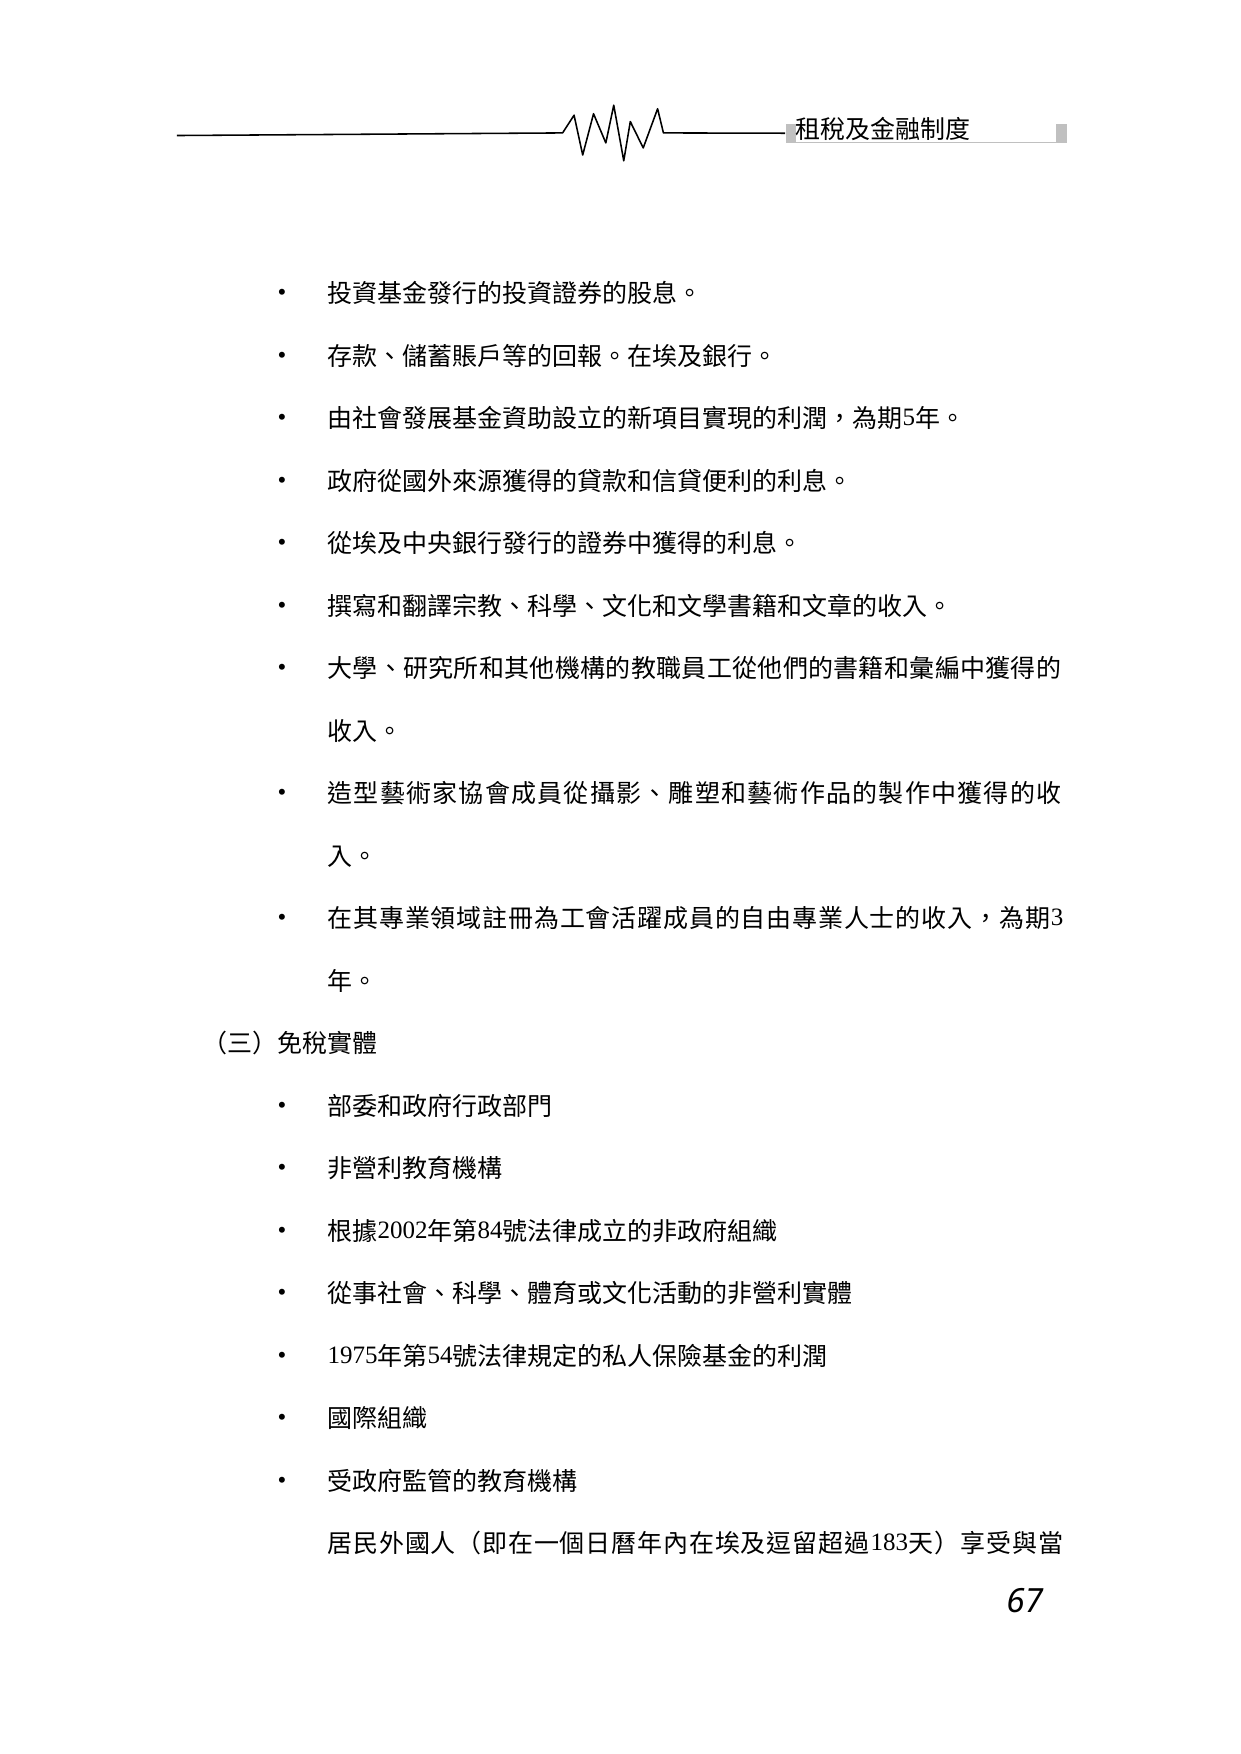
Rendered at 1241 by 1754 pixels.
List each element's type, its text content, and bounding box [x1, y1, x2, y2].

text • 非營利教育機構 [277, 1125, 1063, 1188]
text • 國際組織 [277, 1375, 1063, 1438]
text • 根據2002年第84號法律成立的非政府組織 [277, 1188, 1063, 1250]
text • 從事社會、科學、體育或文化活動的非營利實體 [277, 1250, 1063, 1313]
text • 在其專業領域註冊為工會活躍成員的自由專業人士的收入，為期3年。 [277, 875, 1063, 1000]
text • 投資基金發行的投資證券的股息。 [277, 250, 1063, 313]
text • 撰寫和翻譯宗教、科學、文化和文學書籍和文章的收入。 [277, 563, 1063, 625]
text （三）免稅實體 [202, 1000, 1063, 1063]
text • 從埃及中央銀行發行的證券中獲得的利息。 [277, 500, 1063, 563]
text • 由社會發展基金資助設立的新項目實現的利潤，為期5年。 [277, 375, 1063, 438]
text • 1975年第54號法律規定的私人保險基金的利潤 [277, 1313, 1063, 1375]
text • 部委和政府行政部門 [277, 1063, 1063, 1125]
text • 受政府監管的教育機構 [277, 1438, 1063, 1500]
text • 造型藝術家協會成員從攝影、雕塑和藝術作品的製作中獲得的收入。 [277, 750, 1063, 875]
text • 存款、儲蓄賬戶等的回報。在埃及銀行。 [277, 313, 1063, 375]
text • 大學、研究所和其他機構的教職員工從他們的書籍和彙編中獲得的收入。 [277, 625, 1063, 750]
text • 政府從國外來源獲得的貸款和信貸便利的利息。 [277, 438, 1063, 500]
text 居民外國人（即在一個日曆年內在埃及逗留超過183天）享受與當 [277, 1500, 1063, 1563]
